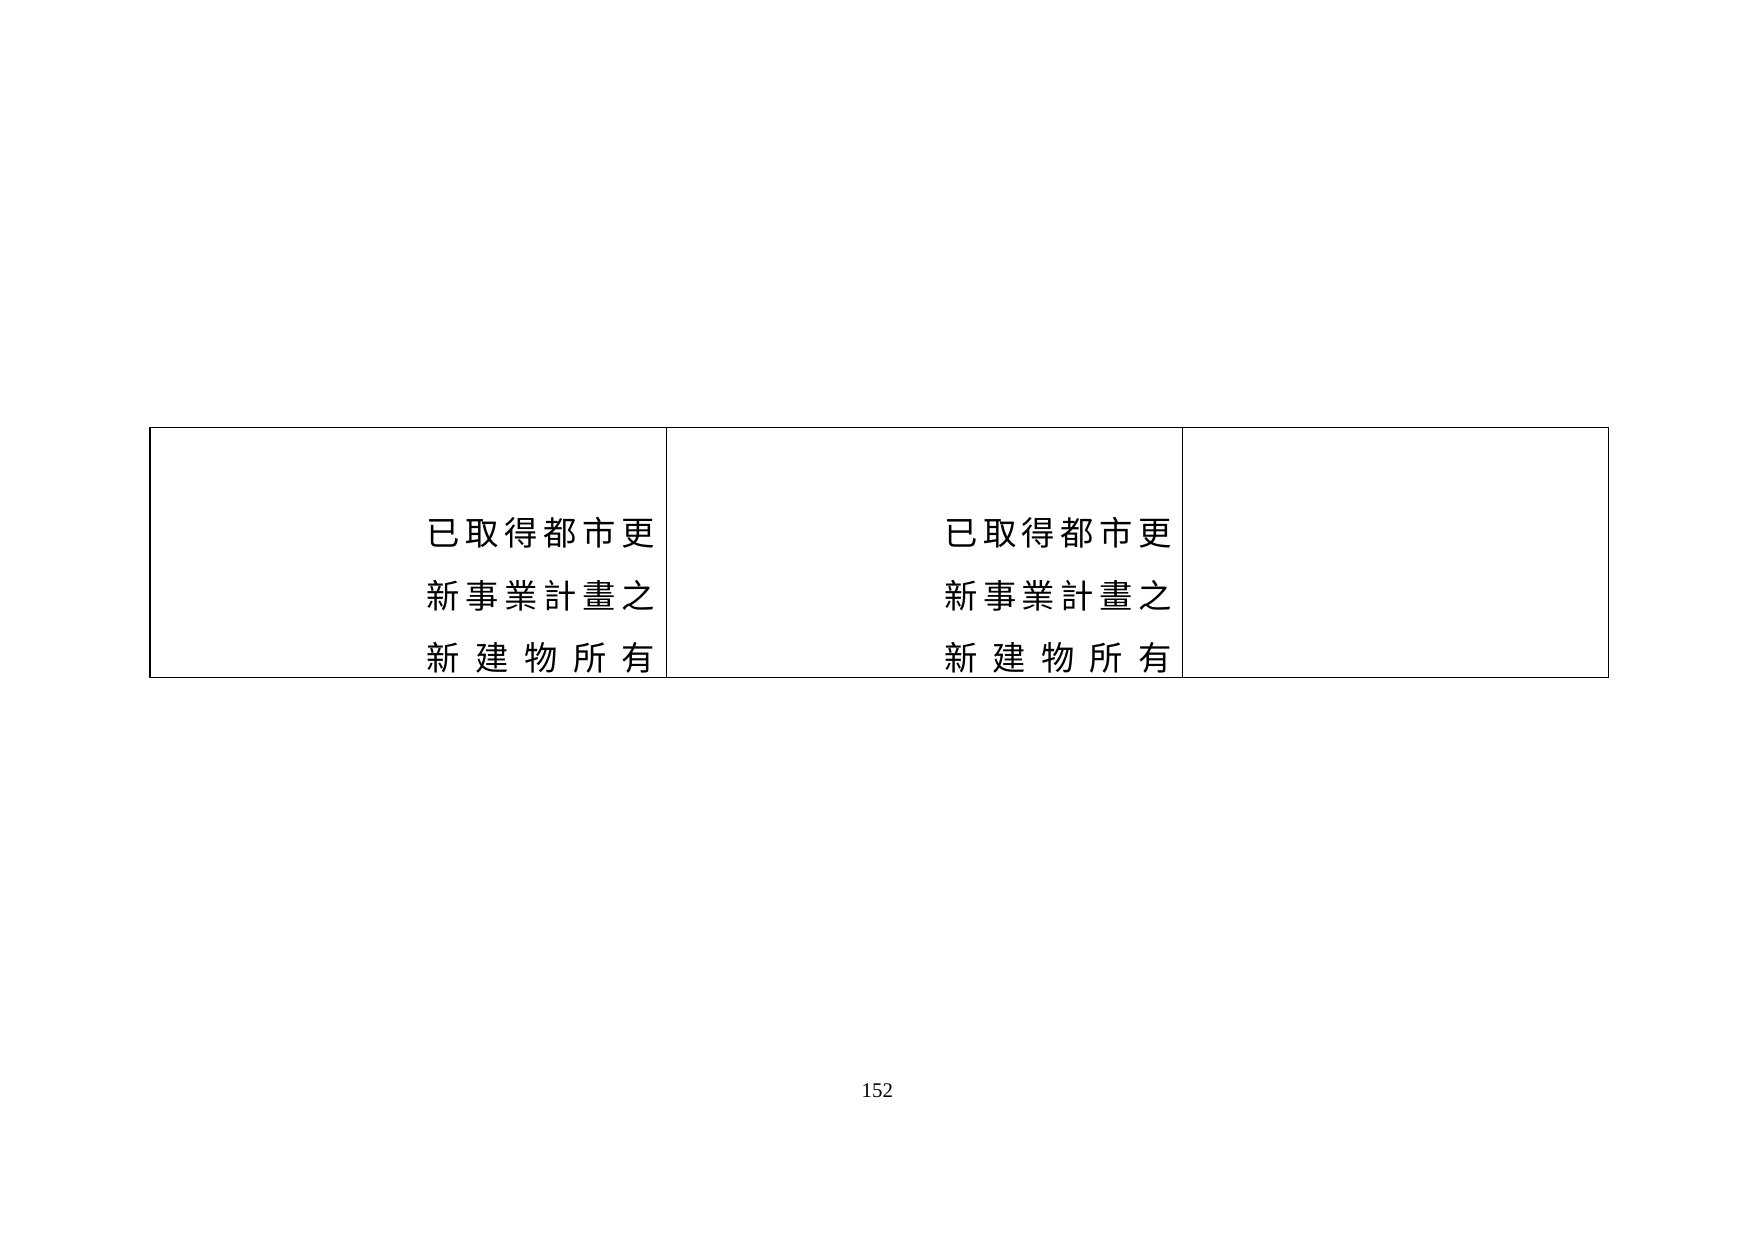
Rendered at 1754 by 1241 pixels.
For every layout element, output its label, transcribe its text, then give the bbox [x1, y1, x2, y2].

table_cell [1183, 428, 1608, 677]
table_cell 已取得都市更新事業計畫之新建物所有 [667, 428, 1182, 677]
table_cell 已取得都市更新事業計畫之新建物所有 [151, 428, 666, 677]
